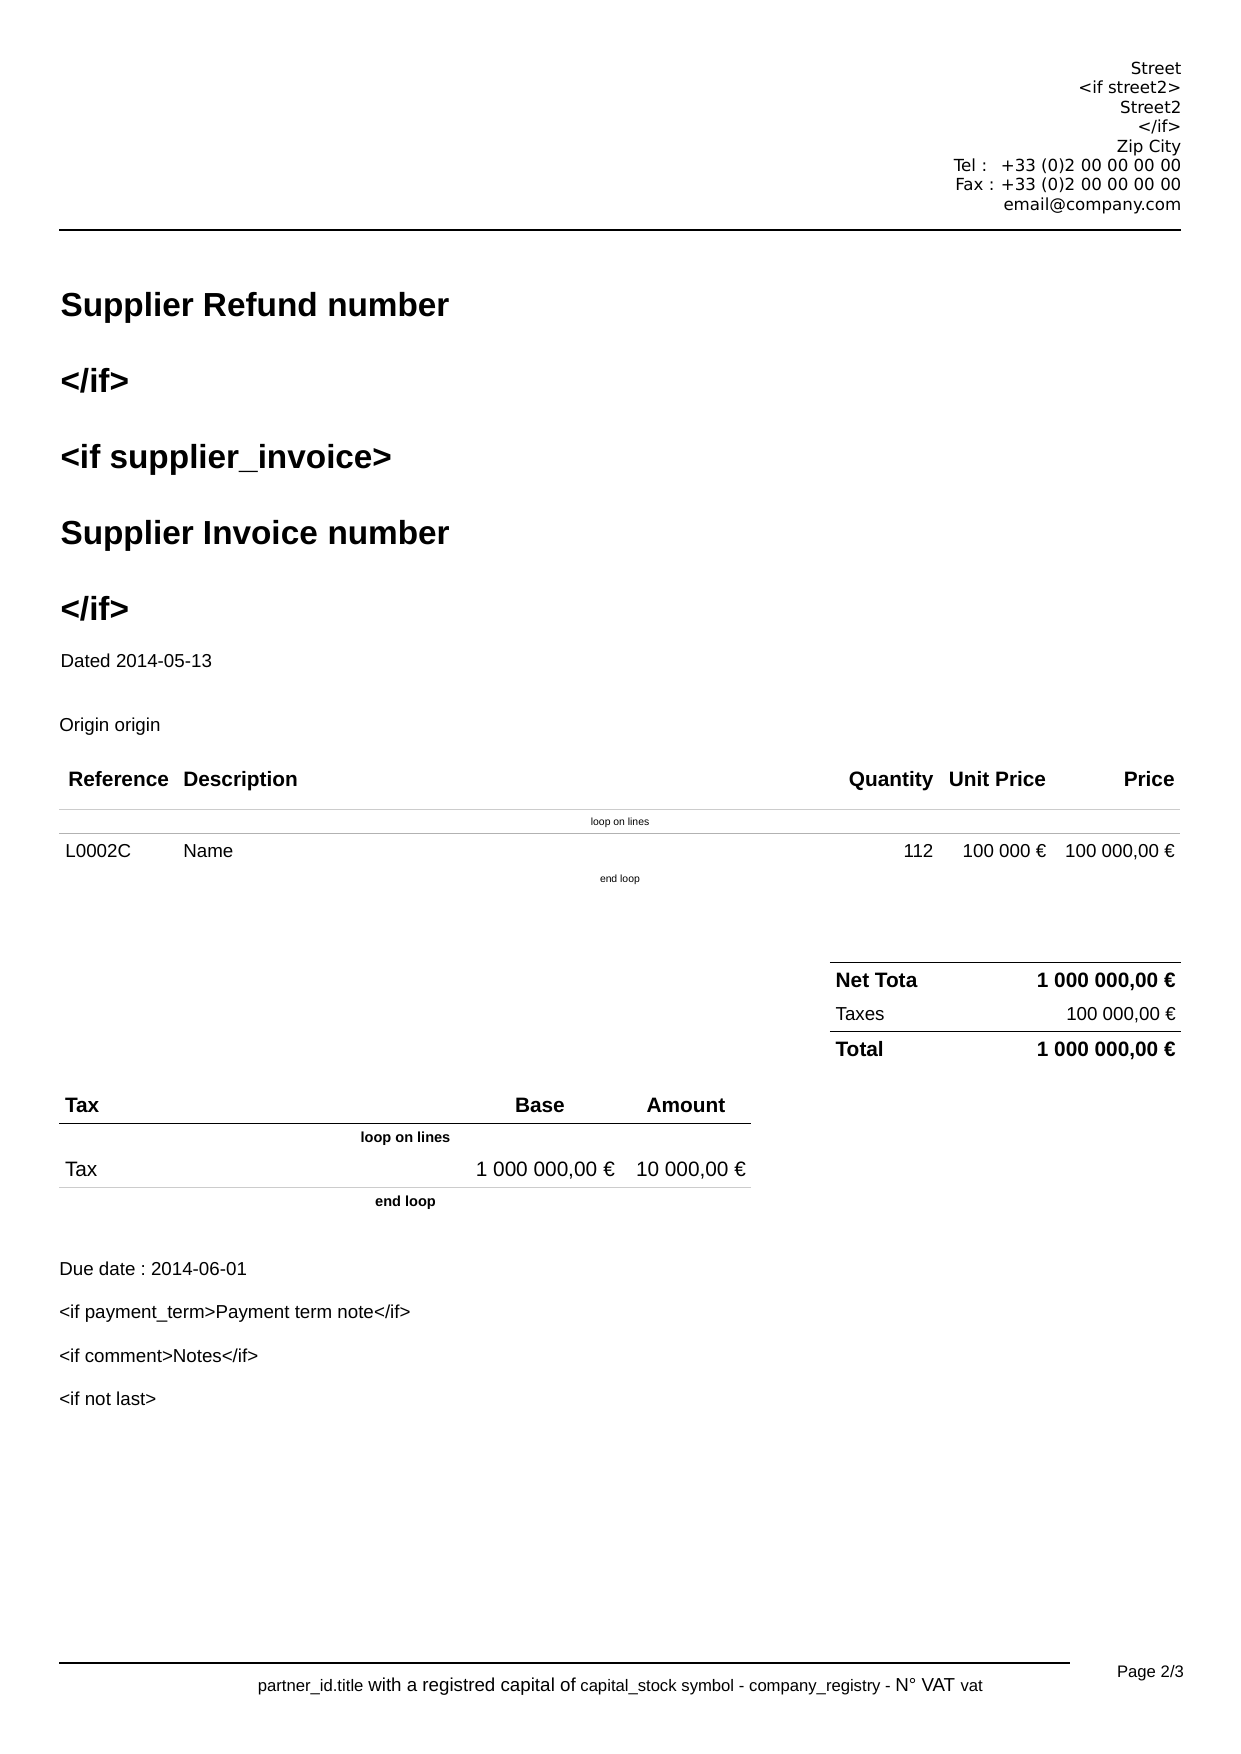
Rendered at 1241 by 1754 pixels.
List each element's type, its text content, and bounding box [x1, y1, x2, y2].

table_cell loop on lines [59, 810, 1180, 833]
text Origin origin [59, 714, 1181, 736]
table_cell end loop [59, 867, 1180, 897]
table_cell end loop [59, 1188, 751, 1215]
table_cell 100 000,00 € [1052, 834, 1180, 867]
table_header Amount [620, 1088, 751, 1123]
table_cell 1 000 000,00 € [459, 1151, 620, 1187]
table_cell 100 000,00 € [1003, 998, 1181, 1031]
table_header Supplier Refund number </if> <if supplier_invoice> Supplier Invoice number </if> Dated 2014-05-13 [59, 260, 686, 671]
text <if payment_term>Payment term note</if> [59, 1301, 1181, 1323]
table_cell Taxes [830, 998, 1003, 1031]
text <if not last> [59, 1388, 1181, 1409]
table_header Net Tota [830, 963, 1003, 997]
table_header Description [177, 736, 745, 809]
table_cell Tax [59, 1151, 459, 1187]
text Due date : 2014-06-01 [59, 1258, 1181, 1280]
table_cell 1 000 000,00 € [1003, 1032, 1181, 1066]
table_header Base [459, 1088, 620, 1123]
table_cell loop on lines [59, 1124, 751, 1151]
table_cell 10 000,00 € [620, 1151, 751, 1187]
table_cell Total [830, 1032, 1003, 1066]
table_cell L0002C [59, 834, 177, 867]
table_cell 100 000 € [939, 834, 1052, 867]
table_header Price [1052, 736, 1180, 809]
table_cell Name [177, 834, 745, 867]
table_header Quantity [745, 736, 939, 809]
table_cell 112 [745, 834, 939, 867]
table_header 1 000 000,00 € [1003, 963, 1181, 997]
table_header [686, 260, 1180, 671]
table_header Tax [59, 1088, 459, 1123]
table_header Unit Price [939, 736, 1052, 809]
text <if comment>Notes</if> [59, 1344, 1181, 1366]
table_header Reference [59, 736, 177, 809]
